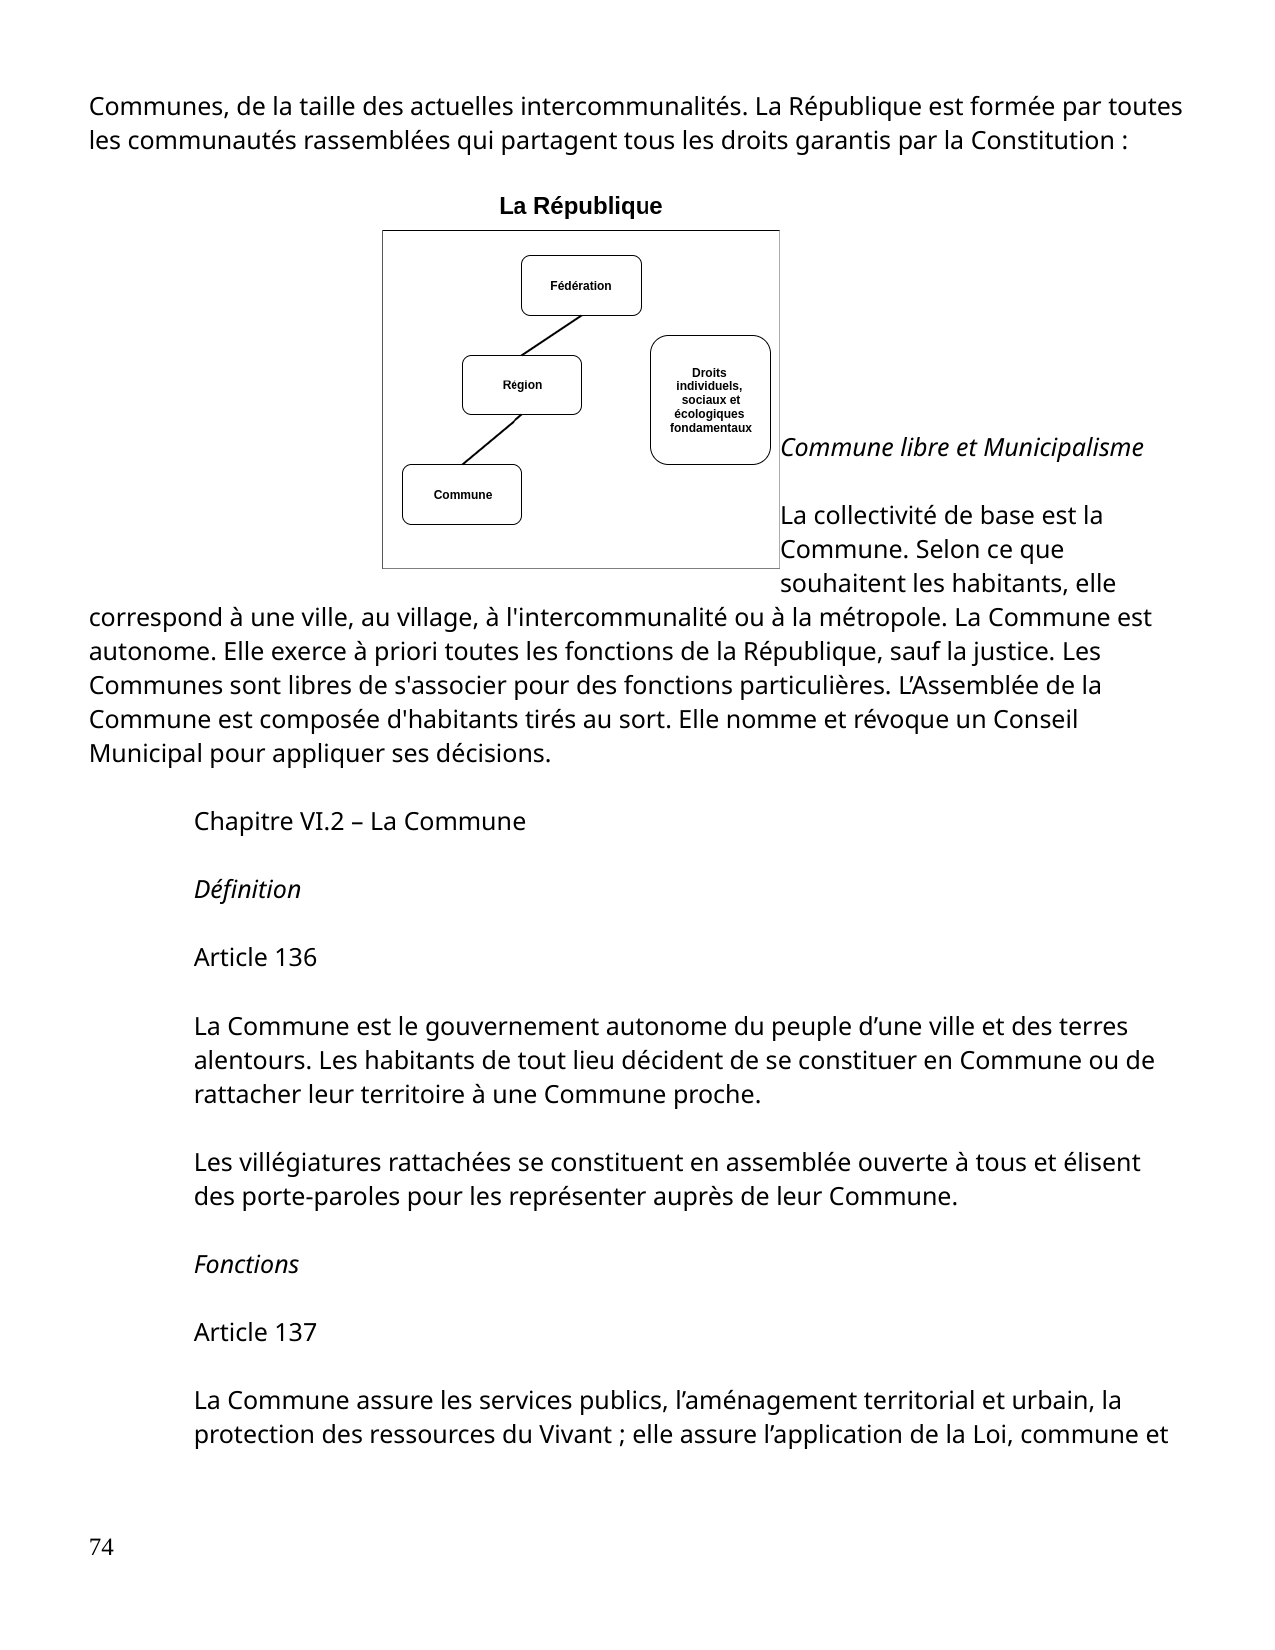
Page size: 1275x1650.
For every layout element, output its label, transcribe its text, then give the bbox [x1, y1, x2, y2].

text Les villégiatures rattachées se constituent en assemblée ouverte à tous et élisent des porte-paroles pour les représenter auprès de leur Commune. [193, 1144, 1186, 1213]
text Définition [193, 872, 1186, 906]
text Article 137 [193, 1315, 1186, 1349]
text Communes, de la taille des actuelles intercommunalités. La République est formée par toutes les communautés rassemblées qui partagent tous les droits garantis par la Constitution : [88, 88, 1186, 157]
text La collectivité de base est la Commune. Selon ce que souhaitent les habitants, elle correspond à une ville, au village, à l'intercommunalité ou à la métropole. La Commune est autonome. Elle exerce à priori toutes les fonctions de la République, sauf la justice. Les Communes sont libres de s'associer pour des fonctions particulières. L’Assemblée de la Commune est composée d'habitants tirés au sort. Elle nomme et révoque un Conseil Municipal pour appliquer ses décisions. [88, 497, 1186, 770]
text Fonctions [193, 1247, 1186, 1281]
text Commune libre et Municipalisme [780, 429, 1186, 463]
picture [382, 193, 780, 569]
text Article 136 [193, 940, 1186, 974]
text Chapitre VI.2 – La Commune [88, 804, 1186, 838]
text [88, 429, 382, 463]
text La Commune est le gouvernement autonome du peuple d’une ville et des terres alentours. Les habitants de tout lieu décident de se constituer en Commune ou de rattacher leur territoire à une Commune proche. [193, 1008, 1186, 1110]
text La Commune assure les services publics, l’aménagement territorial et urbain, la protection des ressources du Vivant ; elle assure l’application de la Loi, commune et [193, 1383, 1186, 1451]
